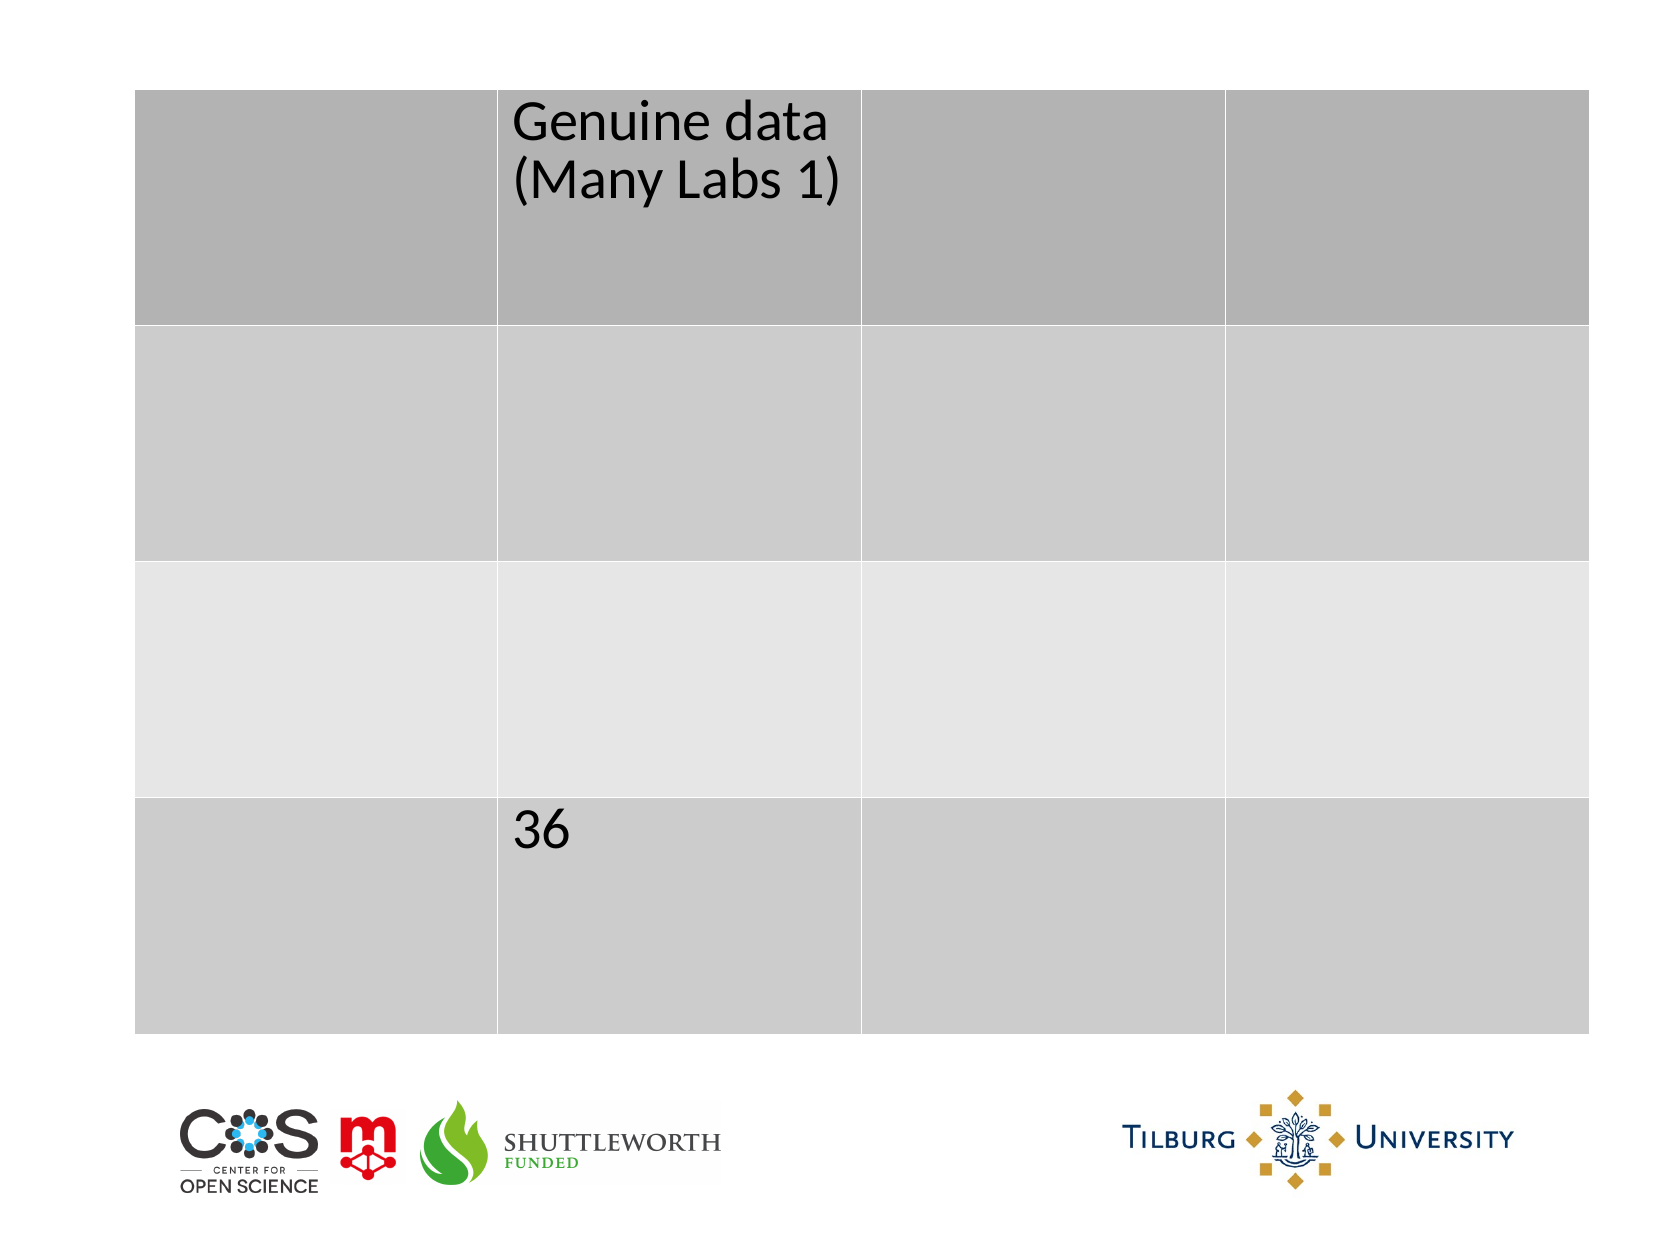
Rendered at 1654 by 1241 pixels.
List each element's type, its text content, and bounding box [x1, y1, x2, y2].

table_cell [135, 326, 497, 561]
picture [420, 1100, 721, 1186]
table_cell [862, 326, 1225, 561]
table_header [862, 90, 1225, 325]
picture [330, 1109, 406, 1186]
table_cell [1226, 562, 1589, 797]
table_cell [862, 562, 1225, 797]
table_header [135, 90, 497, 325]
table_cell [135, 798, 497, 1034]
picture [1110, 1079, 1526, 1199]
table_cell [498, 562, 861, 797]
table_cell [1226, 798, 1589, 1034]
table_header Genuine data (Many Labs 1) [498, 90, 861, 325]
table_cell [498, 326, 861, 561]
picture [180, 1109, 318, 1193]
table_header [1226, 90, 1589, 325]
table_cell [135, 562, 497, 797]
table_cell [862, 798, 1225, 1034]
table_cell [1226, 326, 1589, 561]
table_cell 36 [498, 798, 861, 1034]
